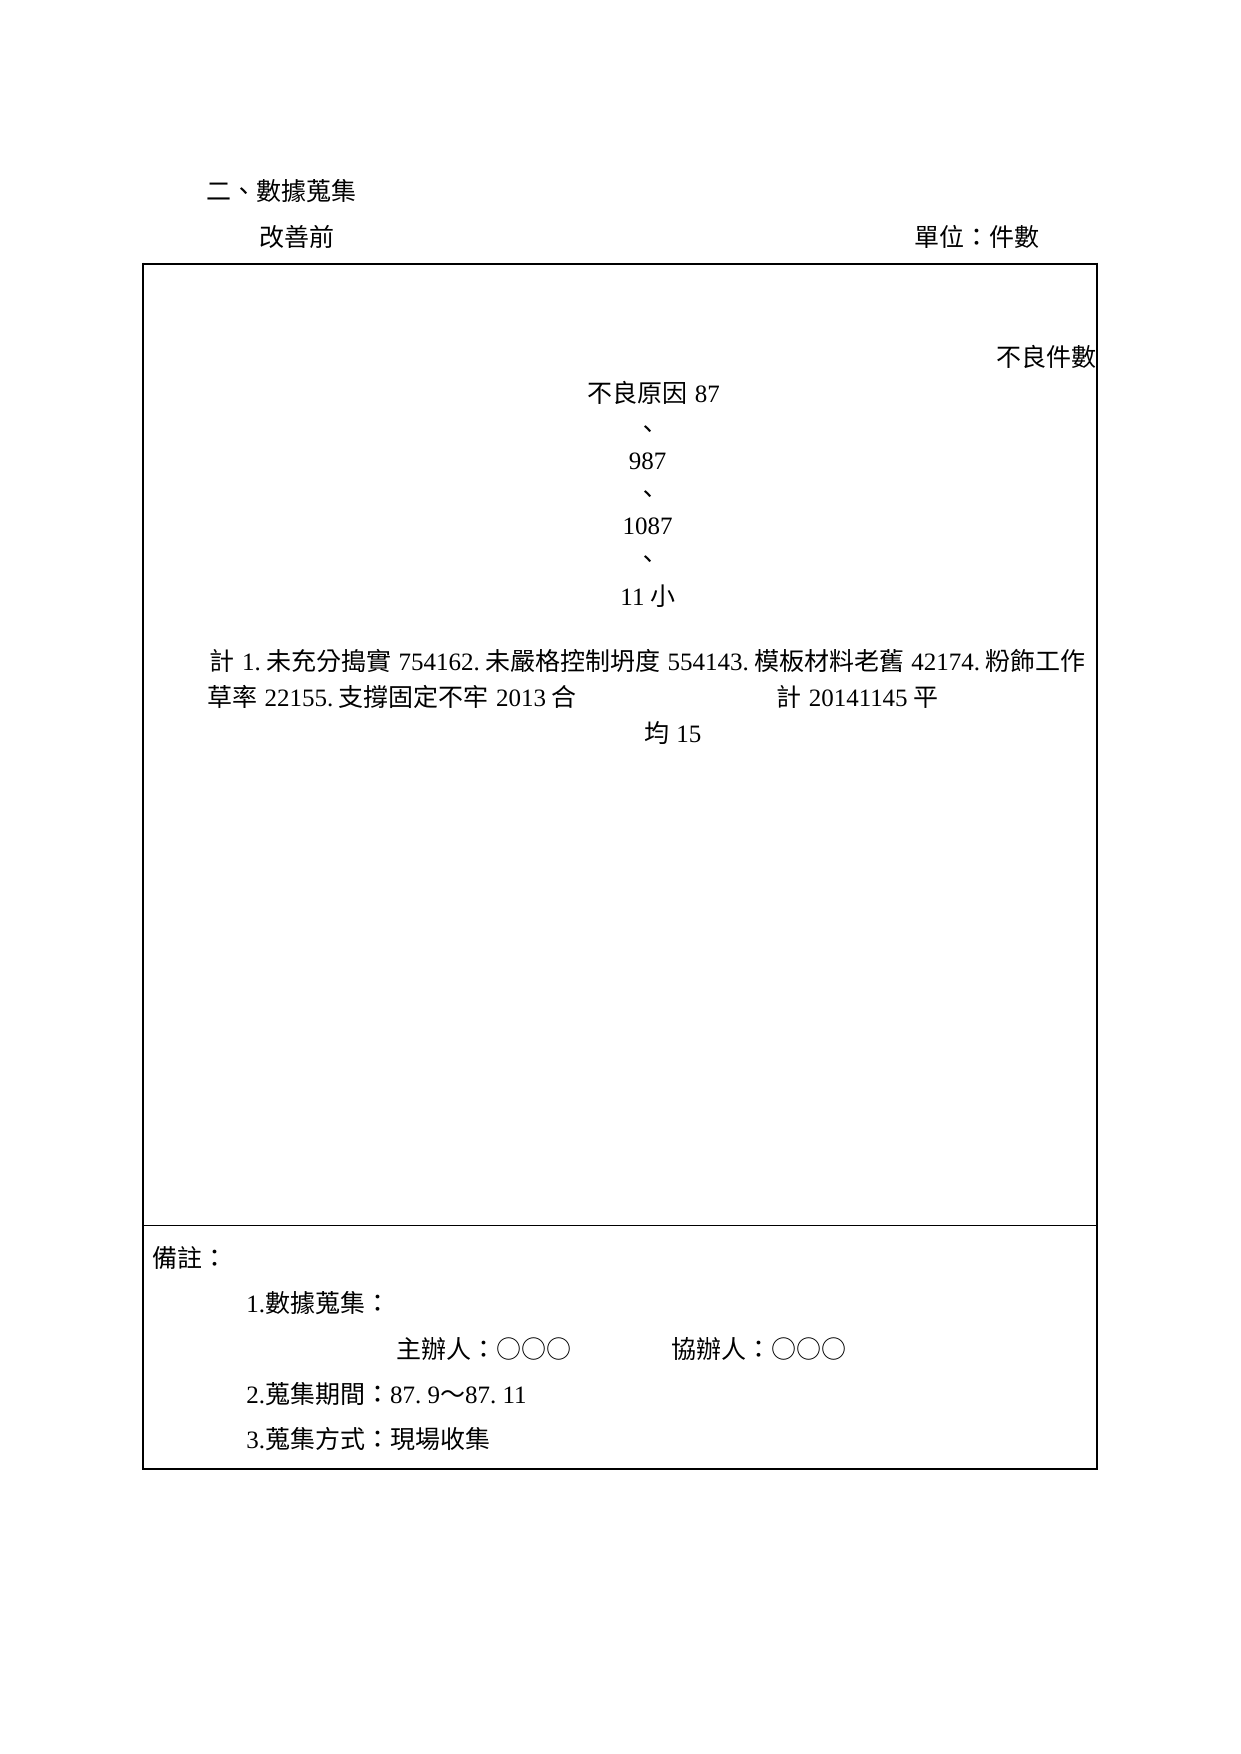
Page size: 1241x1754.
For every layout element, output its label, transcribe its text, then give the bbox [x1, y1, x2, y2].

text 二、數據蒐集 [206, 172, 1092, 208]
table_cell 備註： 1.數據蒐集： 主辦人：○○○ 協辦人：○○○ 2.蒐集期間：87. 9～87. 11 3.蒐集方式：現場收集 [144, 1226, 1096, 1468]
text 改善前 單位：件數 [206, 217, 1092, 253]
table_header [144, 265, 1096, 1225]
